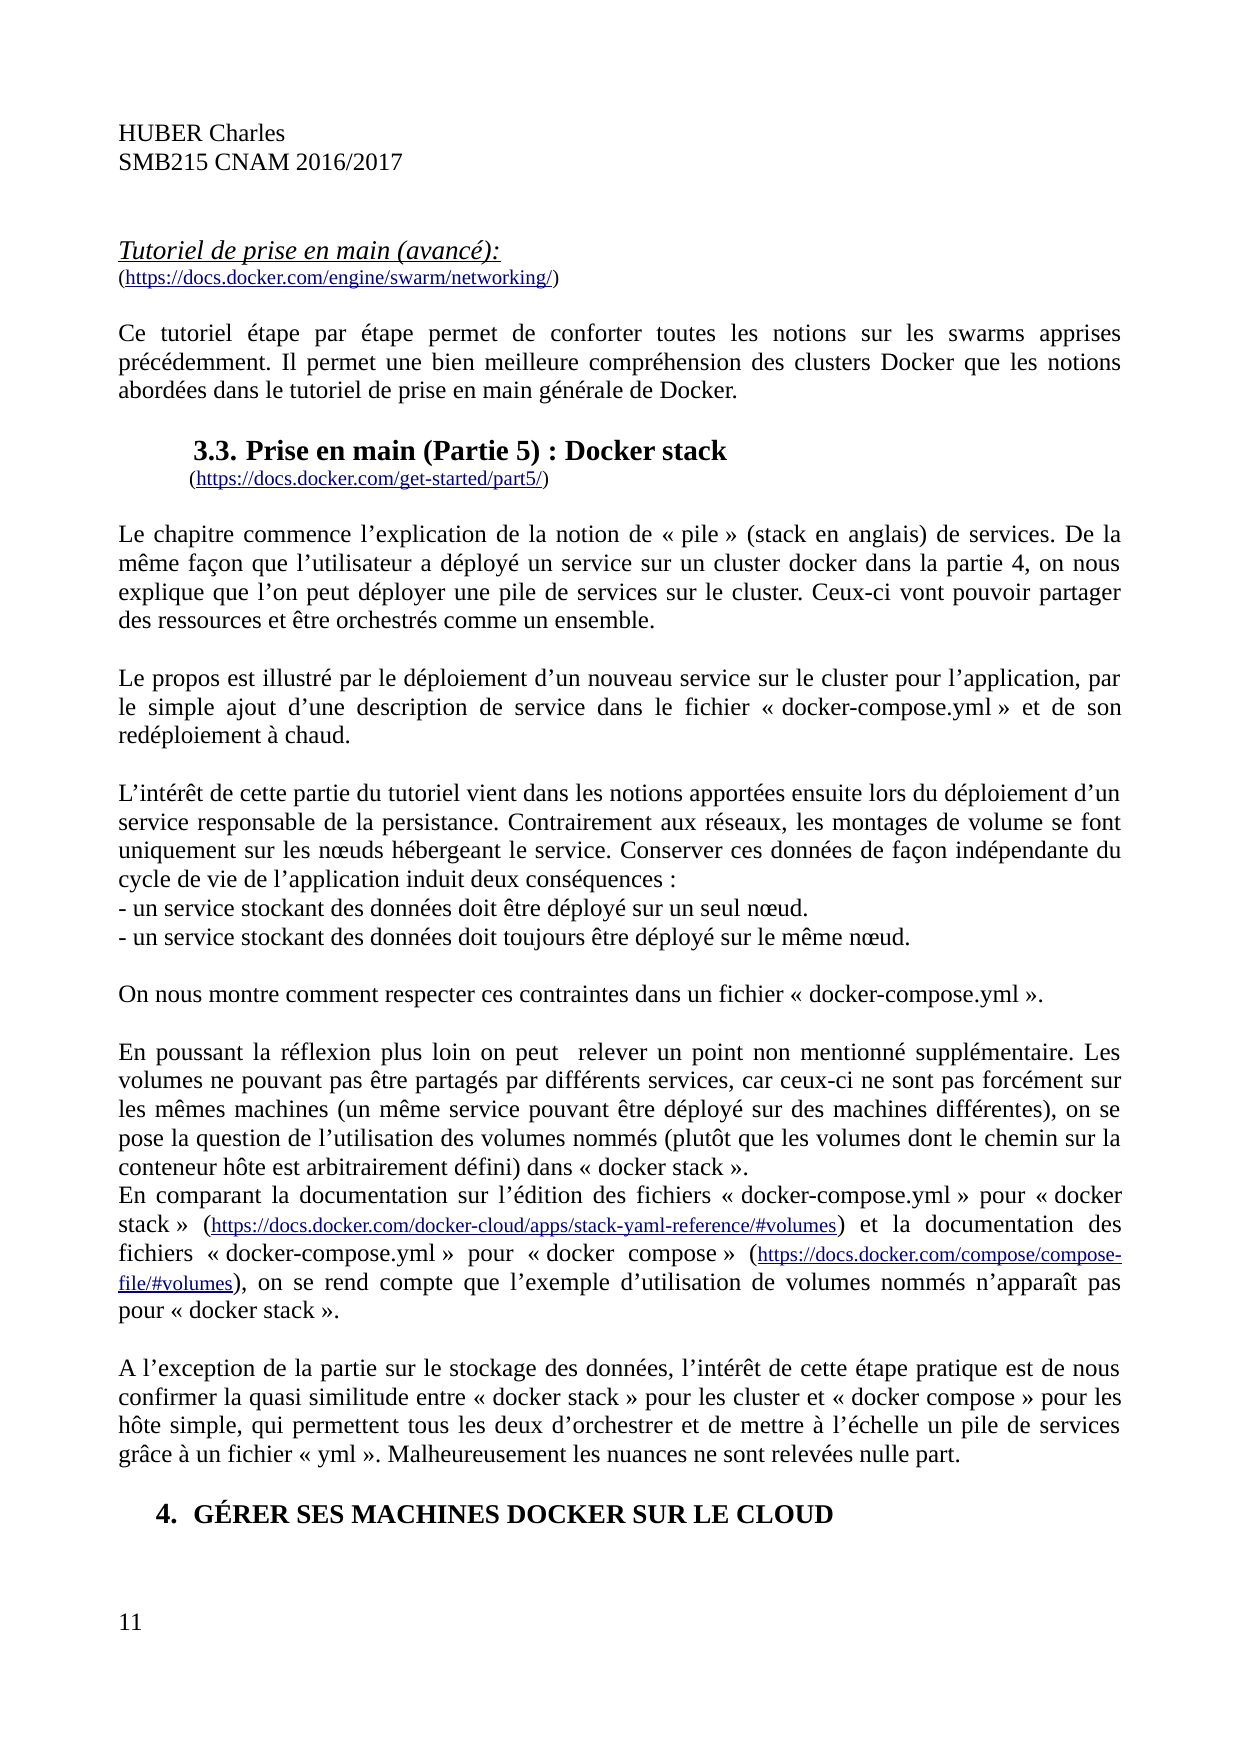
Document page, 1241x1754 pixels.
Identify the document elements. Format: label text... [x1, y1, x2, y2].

text Le propos est illustré par le déploiement d’un nouveau service sur le cluster pour l’application, par le simple ajout d’une description de service dans le fichier « docker-compose.yml » et de son redéploiement à chaud. [118, 663, 1122, 749]
text (https://docs.docker.com/get-started/part5/) [189, 466, 1122, 490]
list Prise en main (Partie 5) : Docker stack [193, 433, 1122, 466]
text On nous montre comment respecter ces contraintes dans un fichier « docker-compose.yml ». [118, 979, 1122, 1008]
text L’intérêt de cette partie du tutoriel vient dans les notions apportées ensuite lors du déploiement d’un service responsable de la persistance. Contrairement aux réseaux, les montages de volume se font uniquement sur les nœuds hébergeant le service. Conserver ces données de façon indépendante du cycle de vie de l’application induit deux conséquences : [118, 778, 1122, 893]
text En comparant la documentation sur l’édition des fichiers « docker-compose.yml » pour « docker stack » (https://docs.docker.com/docker-cloud/apps/stack-yaml-reference/#volumes) et la documentation des fichiers « docker-compose.yml » pour « docker compose » (https://docs.docker.com/compose/compose-file/#volumes), on se rend compte que l’exemple d’utilisation de volumes nommés n’apparaît pas pour « docker stack ». [118, 1180, 1122, 1324]
text Ce tutoriel étape par étape permet de conforter toutes les notions sur les swarms apprises précédemment. Il permet une bien meilleure compréhension des clusters Docker que les notions abordées dans le tutoriel de prise en main générale de Docker. [118, 318, 1122, 404]
text (https://docs.docker.com/engine/swarm/networking/) [118, 265, 1122, 289]
text Le chapitre commence l’explication de la notion de « pile » (stack en anglais) de services. De la même façon que l’utilisateur a déployé un service sur un cluster docker dans la partie 4, on nous explique que l’on peut déployer une pile de services sur le cluster. Ceux-ci vont pouvoir partager des ressources et être orchestrés comme un ensemble. [118, 519, 1122, 634]
text - un service stockant des données doit être déployé sur un seul nœud. [118, 893, 1122, 922]
text A l’exception de la partie sur le stockage des données, l’intérêt de cette étape pratique est de nous confirmer la quasi similitude entre « docker stack » pour les cluster et « docker compose » pour les hôte simple, qui permettent tous les deux d’orchestrer et de mettre à l’échelle un pile de services grâce à un fichier « yml ». Malheureusement les nuances ne sont relevées nulle part. [118, 1353, 1122, 1468]
text Tutoriel de prise en main (avancé): [118, 234, 1122, 265]
text - un service stockant des données doit toujours être déployé sur le même nœud. [118, 922, 1122, 950]
text En poussant la réflexion plus loin on peut relever un point non mentionné supplémentaire. Les volumes ne pouvant pas être partagés par différents services, car ceux-ci ne sont pas forcément sur les mêmes machines (un même service pouvant être déployé sur des machines différentes), on se pose la question de l’utilisation des volumes nommés (plutôt que les volumes dont le chemin sur la conteneur hôte est arbitrairement défini) dans « docker stack ». [118, 1037, 1122, 1180]
list GÉRER SES MACHINES DOCKER SUR LE CLOUD [156, 1497, 1122, 1530]
